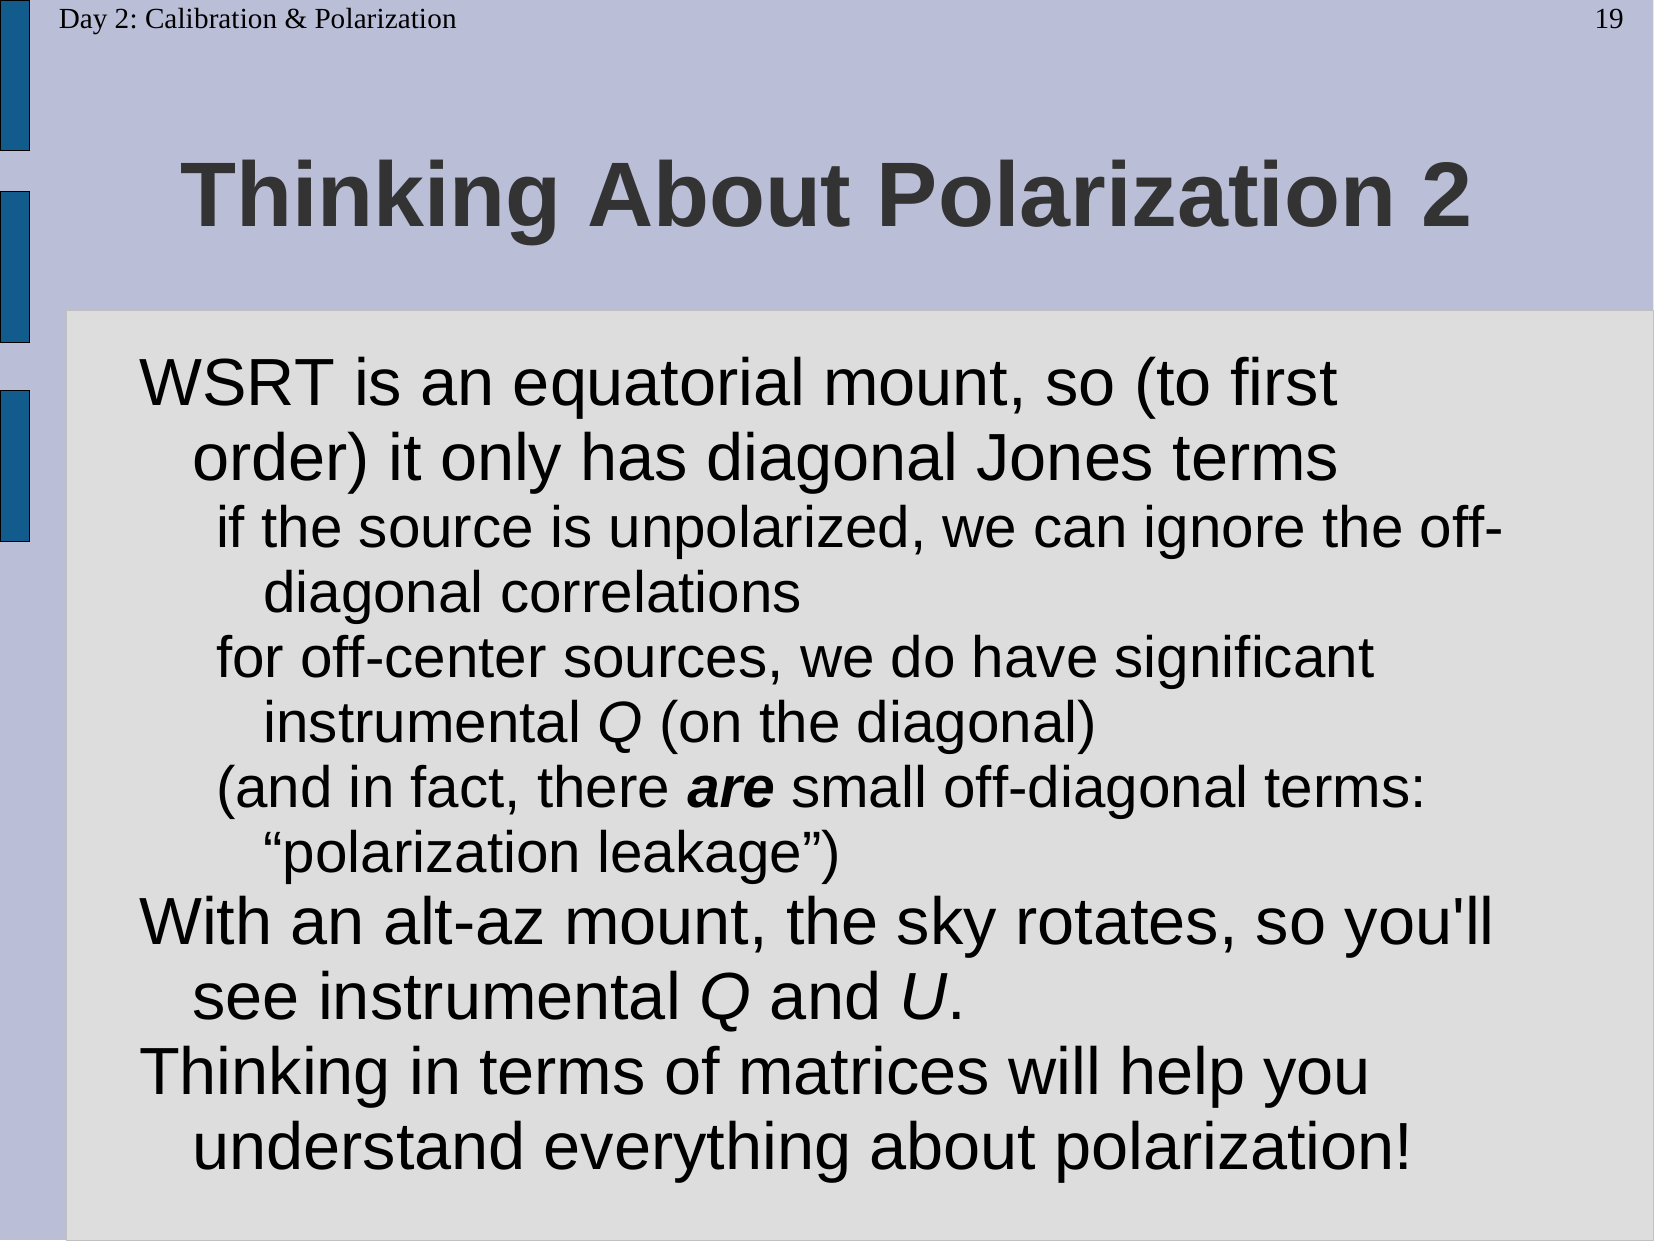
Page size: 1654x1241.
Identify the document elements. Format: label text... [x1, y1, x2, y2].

title Thinking About Polarization 2 [121, 98, 1534, 291]
list WSRT is an equatorial mount, so (to first order) it only has diagonal Jones terms if the source is unpolarized, we can ignore the off-diagonal correlations for off-center sources, we do have significant instrumental Q (on the diagonal) (and in fact, there are small off-diagonal terms: “polarization leakage”) With an alt-az mount, the sky rotates, so you'll see instrumental Q and U. Thinking in terms of matrices will help you understand everything about polarization! [121, 344, 1534, 1218]
